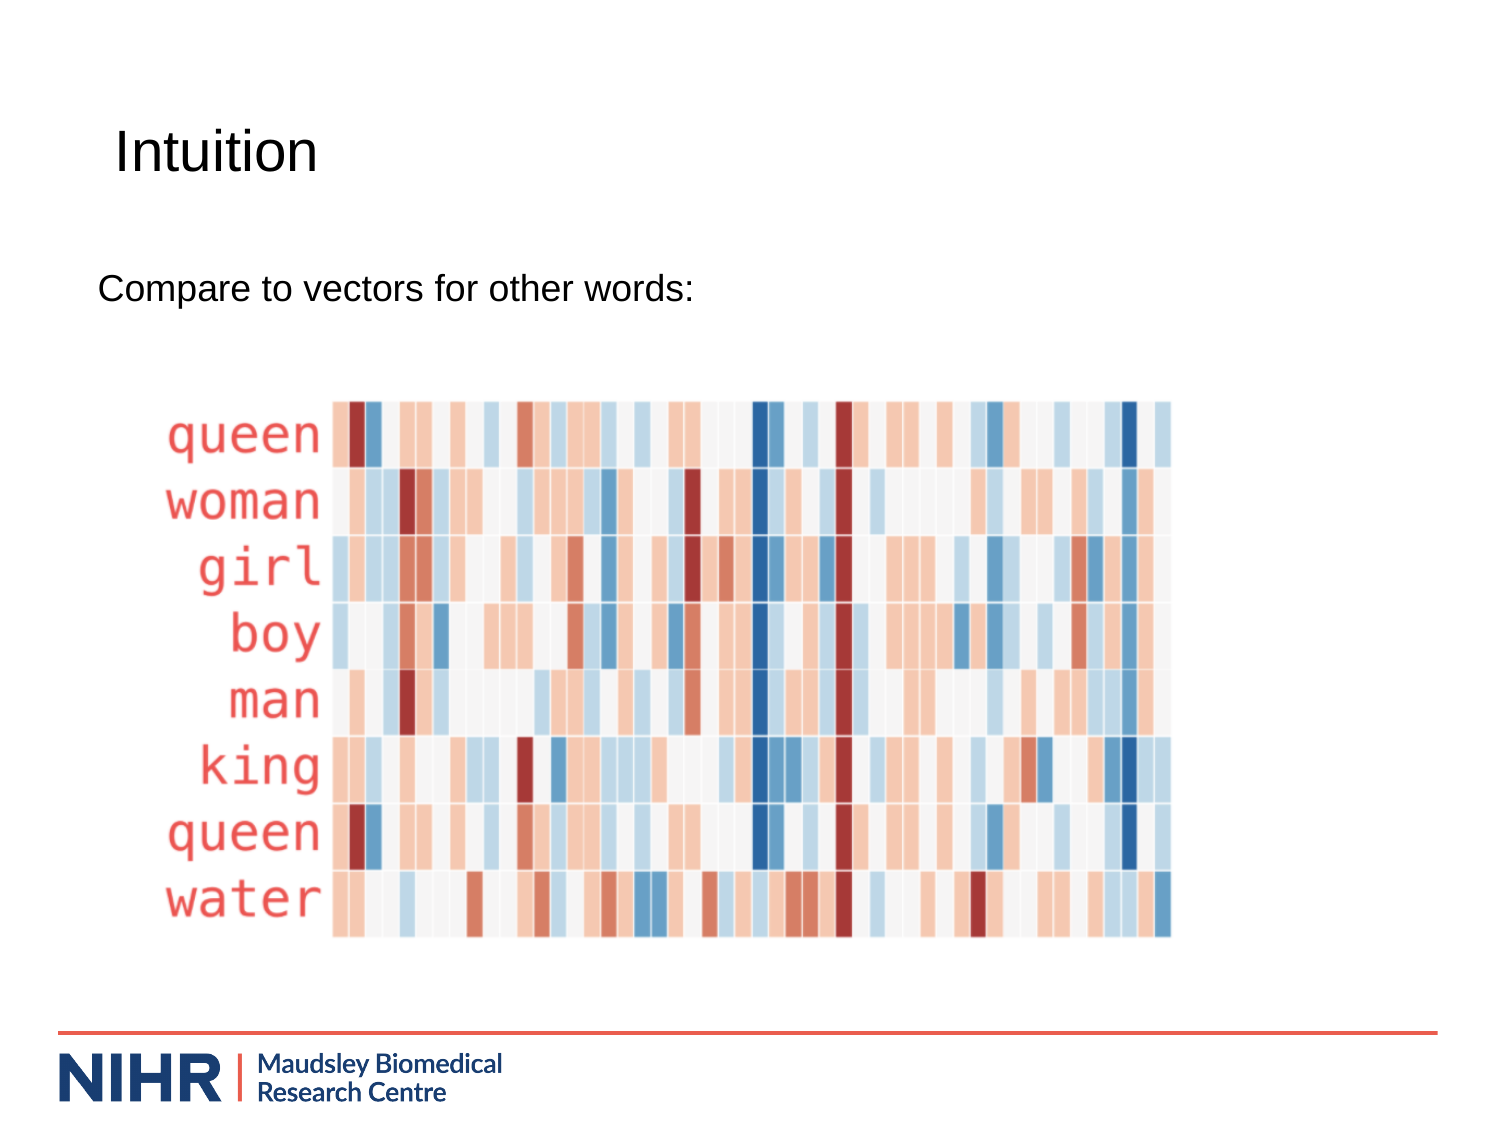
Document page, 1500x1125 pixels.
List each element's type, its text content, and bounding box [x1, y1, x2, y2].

text_box Compare to vectors for other words: [82, 259, 710, 317]
picture [29, 1018, 531, 1125]
text_box Intuition [100, 113, 1105, 192]
picture [122, 388, 1217, 957]
